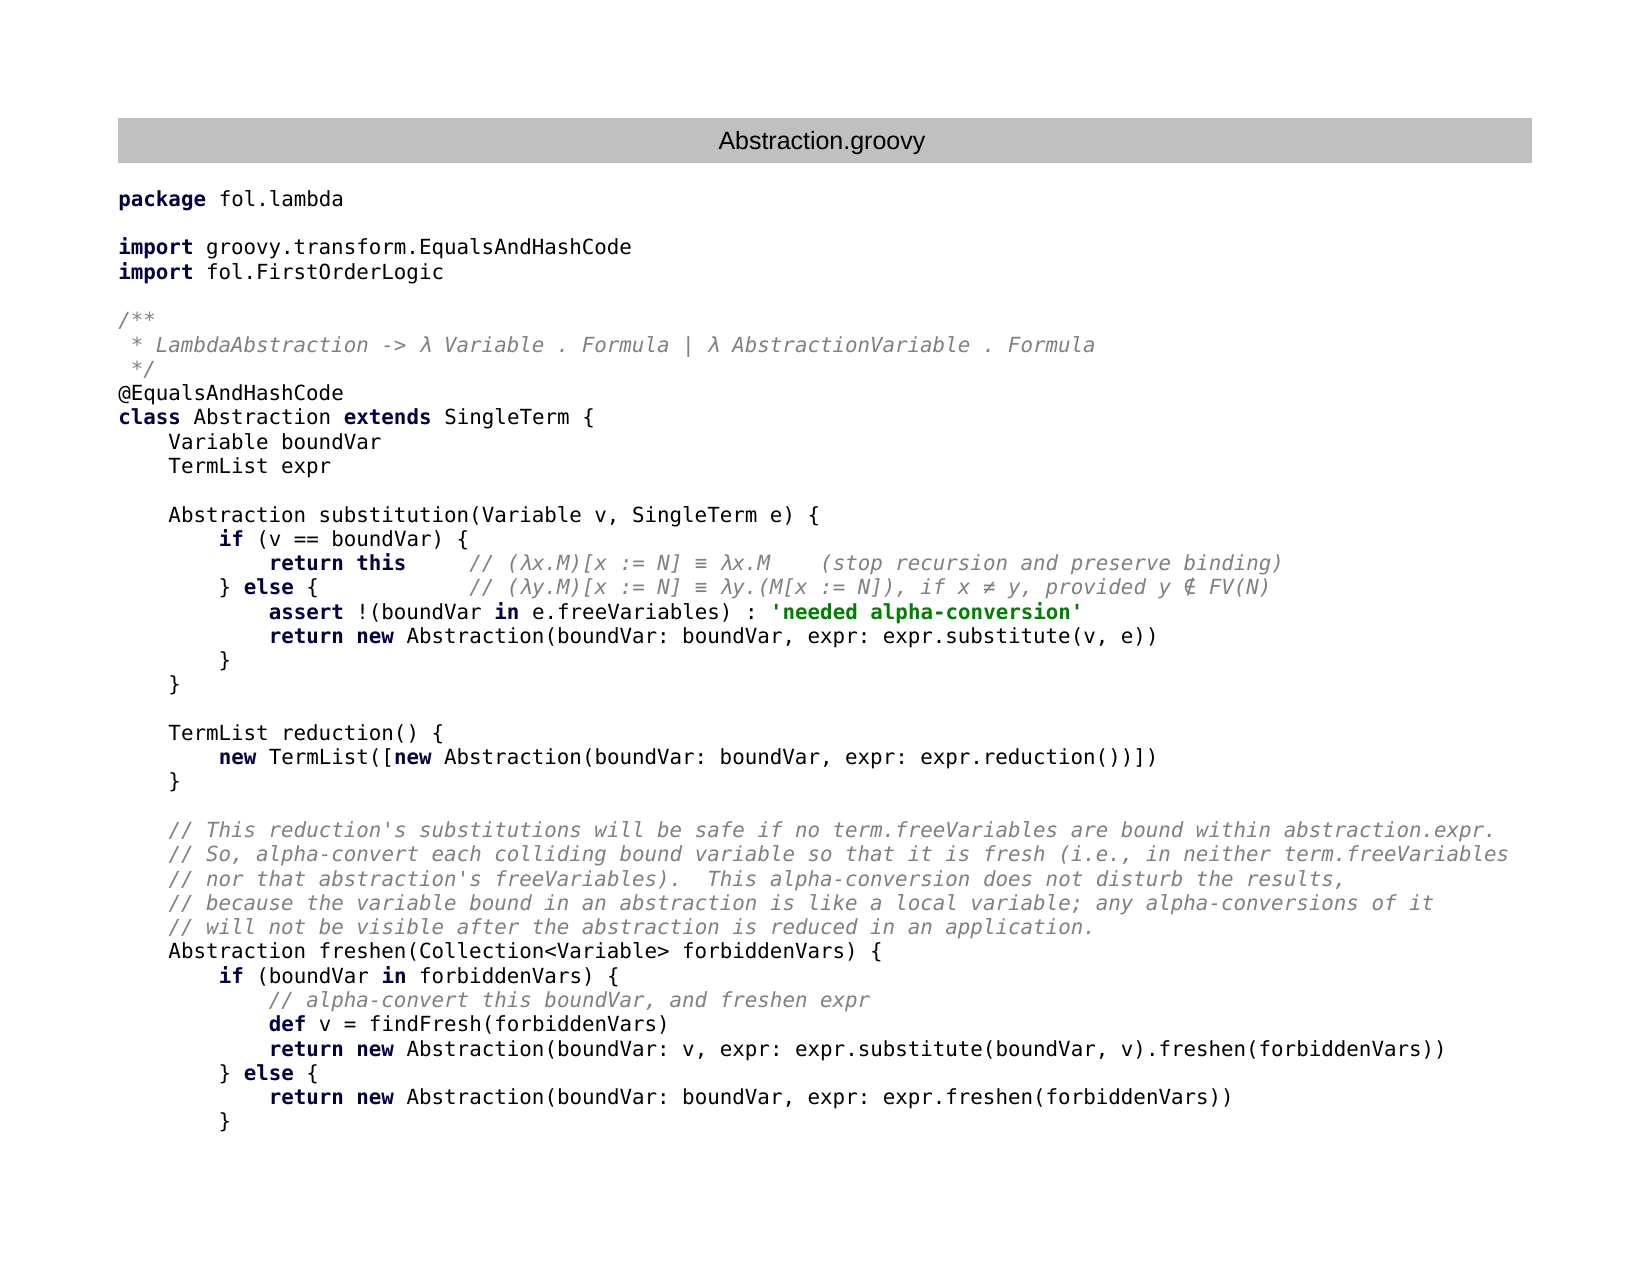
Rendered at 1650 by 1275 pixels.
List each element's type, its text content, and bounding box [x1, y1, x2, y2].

text // because the variable bound in an abstraction is like a local variable; any alpha-conversions of it [118, 891, 1532, 915]
text * LambdaAbstraction -> λ Variable . Formula | λ AbstractionVariable . Formula [118, 333, 1532, 357]
text } else { [118, 1061, 1532, 1085]
text import fol.FirstOrderLogic [118, 260, 1532, 284]
text // So, alpha-convert each colliding bound variable so that it is fresh (i.e., in neither term.freeVariables [118, 842, 1532, 867]
text Variable boundVar [118, 430, 1532, 454]
text } [118, 769, 1532, 794]
text Abstraction substitution(Variable v, SingleTerm e) { [118, 503, 1532, 527]
text // nor that abstraction's freeVariables). This alpha-conversion does not disturb the results, [118, 867, 1532, 891]
text return new Abstraction(boundVar: boundVar, expr: expr.substitute(v, e)) [118, 624, 1532, 648]
text return new Abstraction(boundVar: v, expr: expr.substitute(boundVar, v).freshen(forbiddenVars)) [118, 1037, 1532, 1061]
text Abstraction freshen(Collection<Variable> forbiddenVars) { [118, 939, 1532, 964]
text // will not be visible after the abstraction is reduced in an application. [118, 915, 1532, 939]
text TermList reduction() { [118, 721, 1532, 745]
text if (v == boundVar) { [118, 527, 1532, 551]
text TermList expr [118, 454, 1532, 478]
table_header Abstraction.groovy [118, 118, 1532, 163]
text } else { // (λy.M)[x := N] ≡ λy.(M[x := N]), if x ≠ y, provided y ∉ FV(N) [118, 575, 1532, 600]
text assert !(boundVar in e.freeVariables) : 'needed alpha-conversion' [118, 600, 1532, 624]
text return this // (λx.M)[x := N] ≡ λx.M (stop recursion and preserve binding) [118, 551, 1532, 575]
text } [118, 1109, 1532, 1134]
text package fol.lambda [118, 187, 1532, 211]
text if (boundVar in forbiddenVars) { [118, 964, 1532, 988]
text class Abstraction extends SingleTerm { [118, 406, 1532, 430]
text import groovy.transform.EqualsAndHashCode [118, 236, 1532, 260]
text } [118, 648, 1532, 672]
text def v = findFresh(forbiddenVars) [118, 1012, 1532, 1037]
text // alpha-convert this boundVar, and freshen expr [118, 988, 1532, 1012]
text // This reduction's substitutions will be safe if no term.freeVariables are bound within abstraction.expr. [118, 818, 1532, 842]
text /** [118, 308, 1532, 333]
text new TermList([new Abstraction(boundVar: boundVar, expr: expr.reduction())]) [118, 745, 1532, 769]
text return new Abstraction(boundVar: boundVar, expr: expr.freshen(forbiddenVars)) [118, 1085, 1532, 1109]
text */ [118, 357, 1532, 381]
text @EqualsAndHashCode [118, 381, 1532, 406]
text } [118, 672, 1532, 697]
